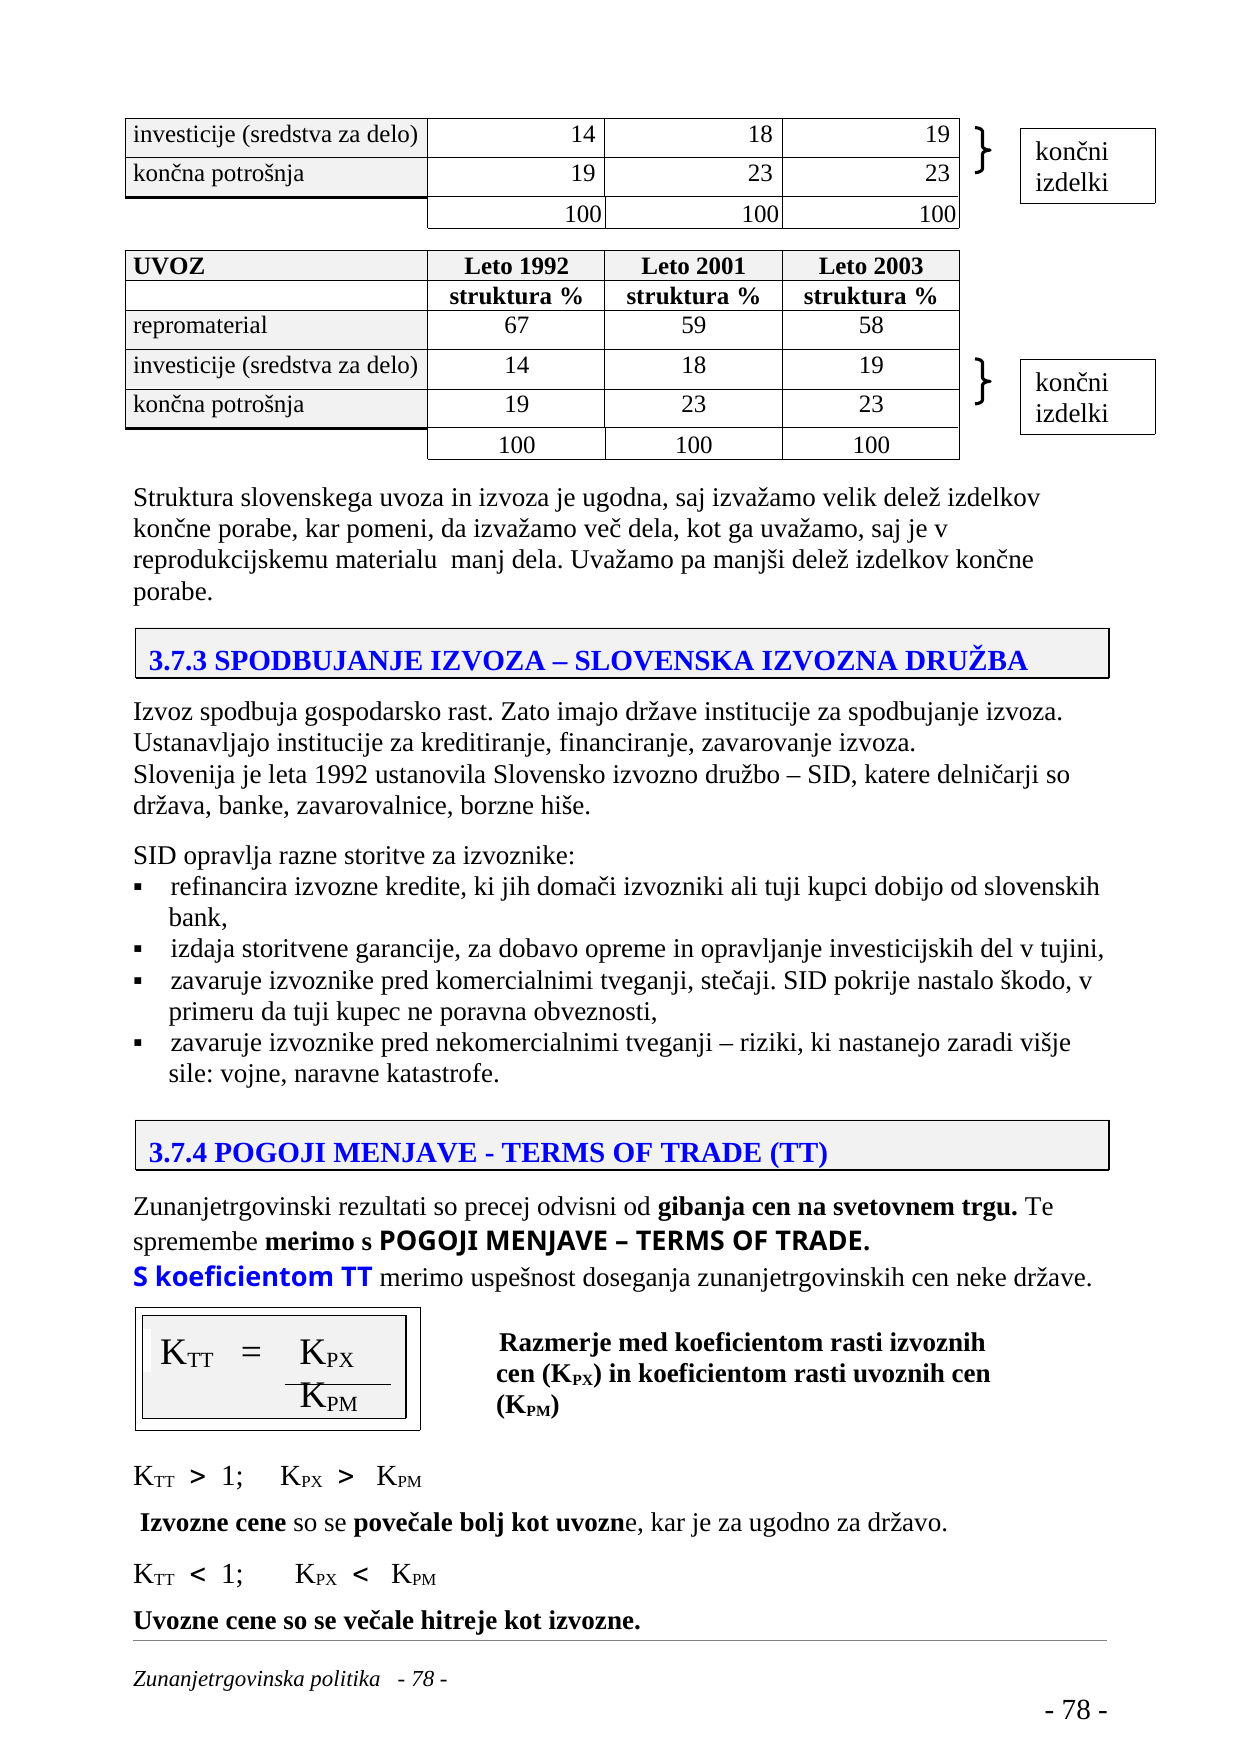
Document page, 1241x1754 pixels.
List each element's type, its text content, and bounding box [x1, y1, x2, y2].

table_cell končna potrošnja [126, 158, 427, 196]
table_cell 67 [428, 311, 604, 349]
table_cell investicije (sredstva za delo) [126, 350, 427, 388]
table_cell 23 [605, 390, 782, 427]
table_cell 19 [428, 390, 604, 427]
table_cell 14 [428, 350, 604, 388]
table_cell končna potrošnja [126, 390, 427, 427]
subtitle 3.7.3 SPODBUJANJE IZVOZA – slovenska izvozna družba [136, 629, 1108, 677]
table_cell investicije (sredstva za delo) [126, 119, 427, 157]
list zavaruje izvoznike pred nekomercialnimi tveganji – riziki, ki nastanejo zaradi višje sile: vojne, naravne katastrofe. [133, 1026, 1107, 1088]
table_cell 18 [605, 350, 782, 388]
subtitle 3.7.4 POGOJI MENJAVE - TERMS OF TRADE (TT) [136, 1121, 1108, 1169]
table_cell 23 [605, 158, 782, 196]
table_cell 19 [428, 158, 604, 196]
table_header Leto 2003 [783, 251, 959, 280]
table_cell 58 [783, 311, 959, 349]
table_header Leto 2001 [605, 251, 782, 280]
table_cell 100 [428, 428, 605, 459]
table_cell 59 [605, 311, 782, 349]
list zavaruje izvoznike pred komercialnimi tveganji, stečaji. SID pokrije nastalo škodo, v primeru da tuji kupec ne poravna obveznosti, [133, 964, 1107, 1026]
text cen (KPX) in koeficientom rasti uvoznih cen [428, 1357, 1107, 1388]
text KTT  1; KPX  KPM [133, 1556, 974, 1590]
text Struktura slovenskega uvoza in izvoza je ugodna, saj izvažamo velik delež izdelkov končne porabe, kar pomeni, da izvažamo več dela, kot ga uvažamo, saj je v reprodukcijskemu materialu manj dela. Uvažamo pa manjši delež izdelkov končne porabe. [133, 481, 1107, 606]
table_cell 18 [605, 119, 782, 157]
text Uvozne cene so se večale hitreje kot izvozne. [133, 1604, 974, 1635]
text Slovenija je leta 1992 ustanovila Slovensko izvozno družbo – SID, katere delničarji so država, banke, zavarovalnice, borzne hiše. [133, 758, 1107, 820]
text KTT = KPX [151, 1329, 405, 1370]
table_cell 23 [783, 158, 959, 196]
table_cell 19 [783, 350, 959, 388]
table_cell struktura % [428, 281, 604, 309]
text Razmerje med koeficientom rasti izvoznih [458, 1326, 1107, 1357]
text KPM [143, 1370, 405, 1418]
table_cell repromaterial [126, 311, 427, 349]
table_cell 23 [783, 390, 959, 427]
table_cell 100 [783, 427, 959, 459]
table_cell [125, 199, 427, 228]
text Izvozne cene so se povečale bolj kot uvozne, kar je za ugodno za državo. [133, 1506, 1092, 1537]
text Izvoz spodbuja gospodarsko rast. Zato imajo države institucije za spodbujanje izvoza. Ustanavljajo institucije za kreditiranje, financiranje, zavarovanje izvoza. [133, 695, 1107, 758]
table_cell [126, 281, 427, 309]
text Zunanjetrgovinski rezultati so precej odvisni od gibanja cen na svetovnem trgu. Te spremembe merimo s POGOJI MENJAVE – TERMS OF TRADE. [133, 1190, 1107, 1258]
table_cell [125, 430, 427, 459]
table_header Leto 1992 [428, 251, 604, 280]
list izdaja storitvene garancije, za dobavo opreme in opravljanje investicijskih del v tujini, [133, 933, 1107, 964]
table_cell 100 [783, 196, 959, 228]
text SID opravlja razne storitve za izvoznike: [133, 839, 1107, 870]
list refinancira izvozne kredite, ki jih domači izvozniki ali tuji kupci dobijo od slovenskih bank, [133, 870, 1107, 933]
table_header UVOZ [126, 251, 427, 280]
table_cell 19 [783, 119, 959, 157]
text (KPM) [428, 1388, 1107, 1419]
table_cell 100 [606, 428, 782, 459]
text KTT  1; KPX  KPM [133, 1458, 930, 1491]
table_cell struktura % [605, 281, 782, 309]
text S koeficientom TT merimo uspešnost doseganja zunanjetrgovinskih cen neke države. [133, 1258, 1107, 1295]
table_cell 100 [428, 197, 605, 228]
table_cell 14 [428, 119, 604, 157]
table_cell struktura % [783, 281, 959, 309]
table_cell 100 [606, 197, 782, 228]
